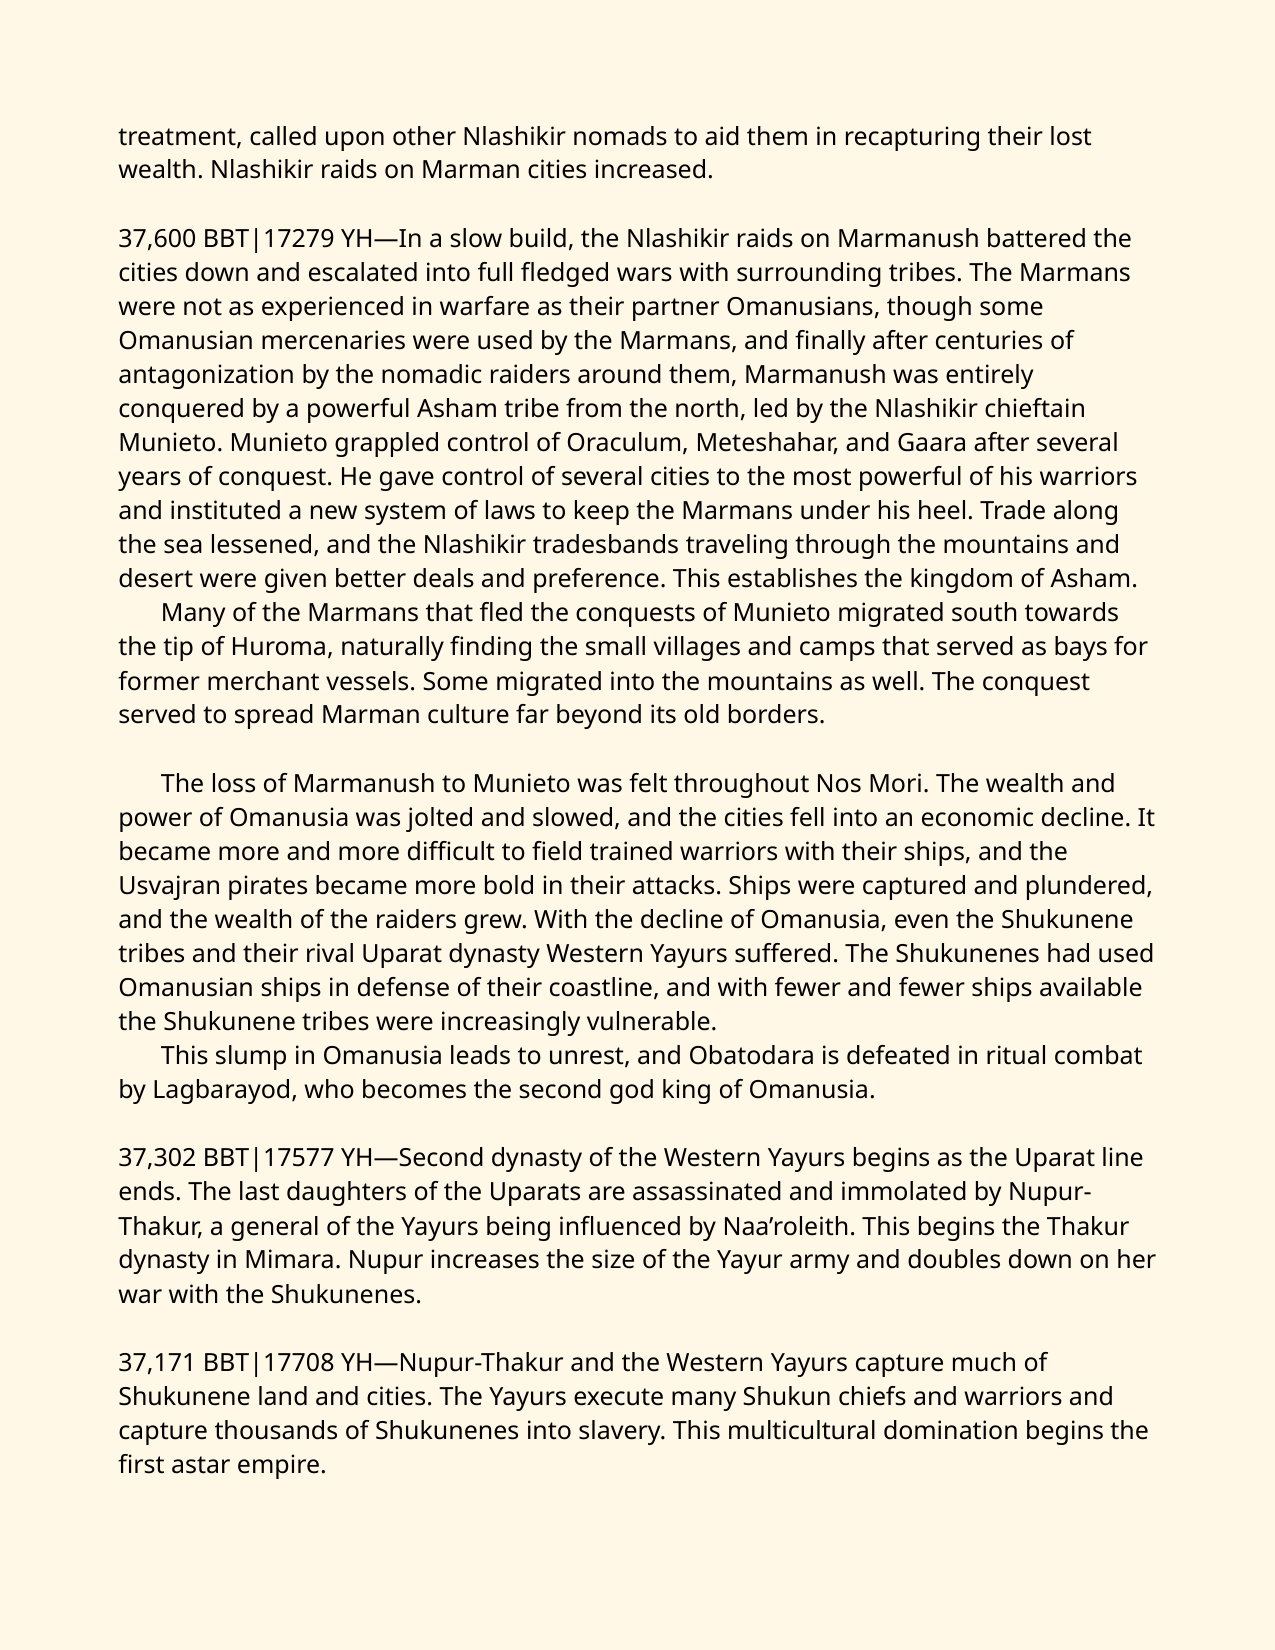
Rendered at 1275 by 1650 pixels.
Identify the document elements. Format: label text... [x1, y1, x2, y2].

text 37,171 BBT|17708 YH—Nupur-Thakur and the Western Yayurs capture much of Shukunene land and cities. The Yayurs execute many Shukun chiefs and warriors and capture thousands of Shukunenes into slavery. This multicultural domination begins the first astar empire. [118, 1344, 1157, 1481]
text 37,600 BBT|17279 YH—In a slow build, the Nlashikir raids on Marmanush battered the cities down and escalated into full fledged wars with surrounding tribes. The Marmans were not as experienced in warfare as their partner Omanusians, though some Omanusian mercenaries were used by the Marmans, and finally after centuries of antagonization by the nomadic raiders around them, Marmanush was entirely conquered by a powerful Asham tribe from the north, led by the Nlashikir chieftain Munieto. Munieto grappled control of Oraculum, Meteshahar, and Gaara after several years of conquest. He gave control of several cities to the most powerful of his warriors and instituted a new system of laws to keep the Marmans under his heel. Trade along the sea lessened, and the Nlashikir tradesbands traveling through the mountains and desert were given better deals and preference. This establishes the kingdom of Asham. [118, 220, 1157, 595]
text This slump in Omanusia leads to unrest, and Obatodara is defeated in ritual combat by Lagbarayod, who becomes the second god king of Omanusia. [118, 1038, 1157, 1106]
text The loss of Marmanush to Munieto was felt throughout Nos Mori. The wealth and power of Omanusia was jolted and slowed, and the cities fell into an economic decline. It became more and more difficult to field trained warriors with their ships, and the Usvajran pirates became more bold in their attacks. Ships were captured and plundered, and the wealth of the raiders grew. With the decline of Omanusia, even the Shukunene tribes and their rival Uparat dynasty Western Yayurs suffered. The Shukunenes had used Omanusian ships in defense of their coastline, and with fewer and fewer ships available the Shukunene tribes were increasingly vulnerable. [118, 765, 1157, 1038]
text Many of the Marmans that fled the conquests of Munieto migrated south towards the tip of Huroma, naturally finding the small villages and camps that served as bays for former merchant vessels. Some migrated into the mountains as well. The conquest served to spread Marman culture far beyond its old borders. [118, 595, 1157, 731]
text 37,302 BBT|17577 YH—Second dynasty of the Western Yayurs begins as the Uparat line ends. The last daughters of the Uparats are assassinated and immolated by Nupur-Thakur, a general of the Yayurs being influenced by Naa’roleith. This begins the Thakur dynasty in Mimara. Nupur increases the size of the Yayur army and doubles down on her war with the Shukunenes. [118, 1140, 1157, 1310]
text treatment, called upon other Nlashikir nomads to aid them in recapturing their lost wealth. Nlashikir raids on Marman cities increased. [118, 118, 1157, 186]
